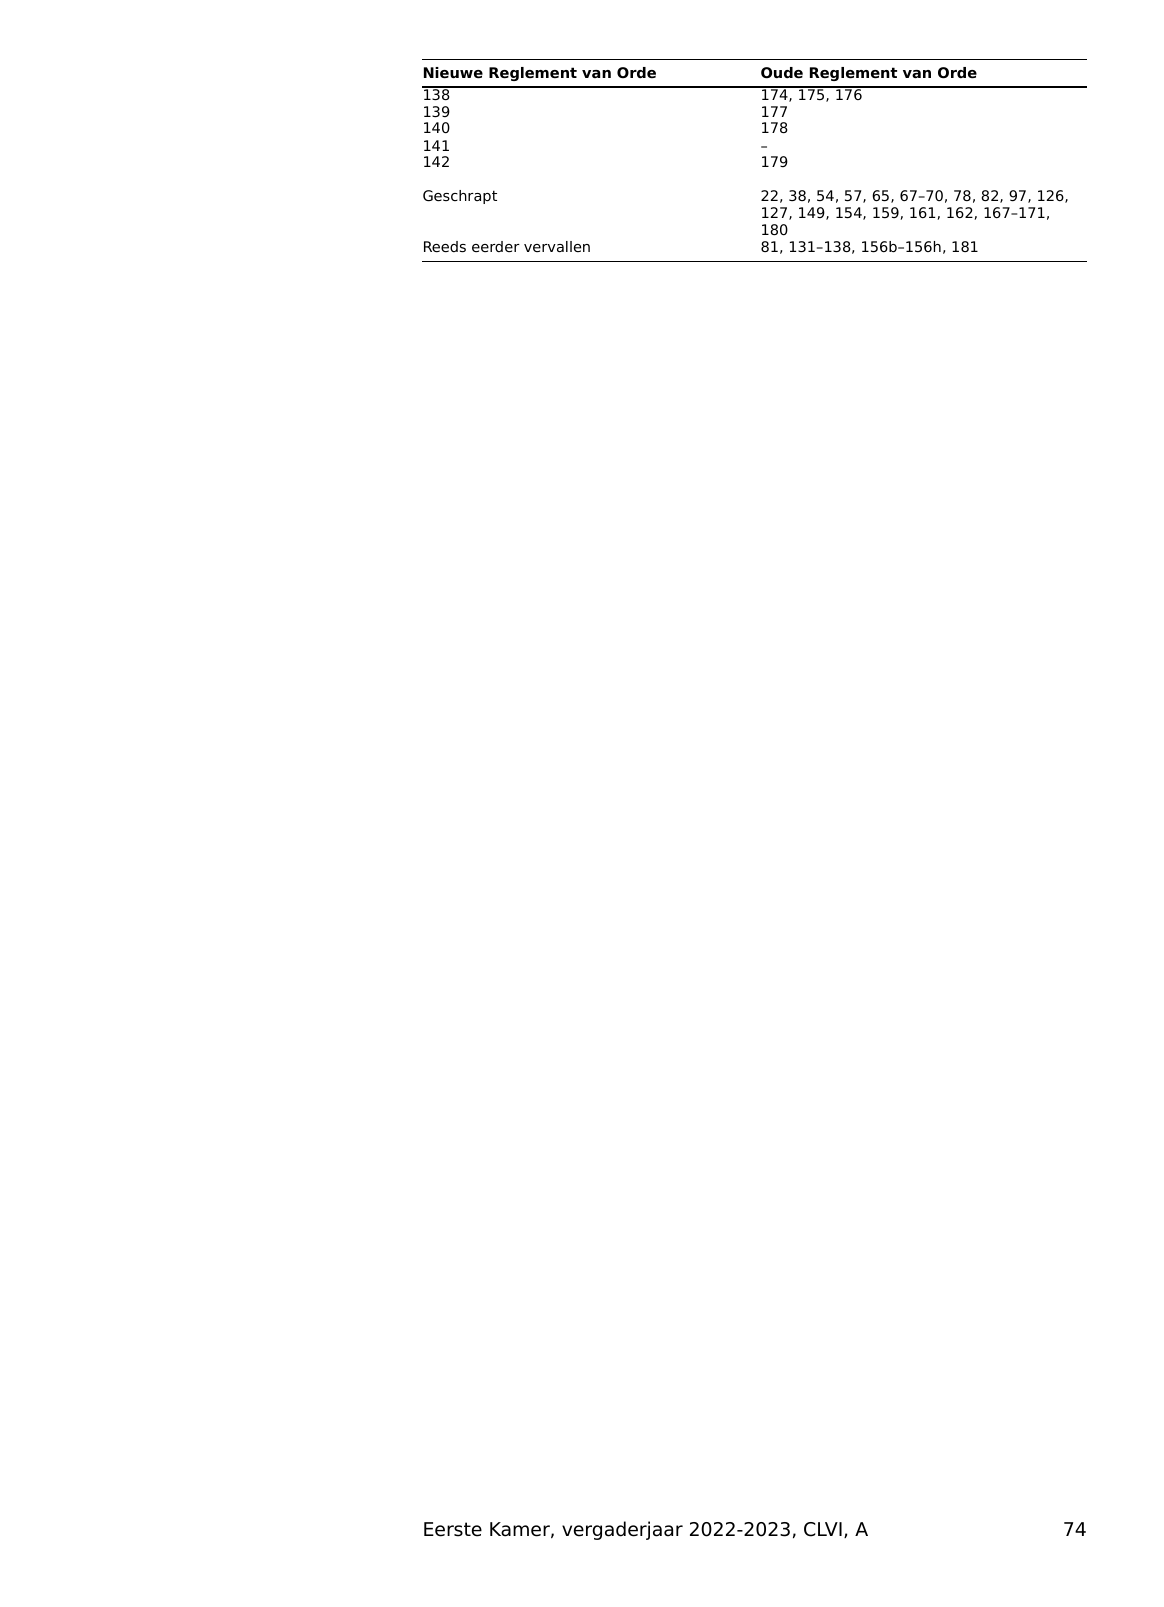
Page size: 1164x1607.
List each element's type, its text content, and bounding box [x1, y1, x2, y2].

table_cell 138 [422, 88, 754, 103]
table_cell Reeds eerder vervallen [422, 239, 754, 261]
table_cell 142 [422, 154, 754, 171]
table_cell 174, 175, 176 [754, 88, 1087, 103]
table_cell Geschrapt [422, 188, 754, 239]
table_cell [754, 171, 1087, 188]
table_cell 140 [422, 120, 754, 137]
table_header Oude Reglement van Orde [754, 60, 1087, 86]
table_cell 81, 131–138, 156b–156h, 181 [754, 239, 1087, 261]
table_cell 22, 38, 54, 57, 65, 67–70, 78, 82, 97, 126, 127, 149, 154, 159, 161, 162, 167–171, 180 [754, 188, 1087, 239]
table_cell 178 [754, 120, 1087, 137]
table_cell [422, 171, 754, 188]
table_cell 179 [754, 154, 1087, 171]
table_cell 139 [422, 104, 754, 120]
table_cell 177 [754, 104, 1087, 120]
table_cell – [754, 138, 1087, 154]
table_cell 141 [422, 138, 754, 154]
table_header Nieuwe Reglement van Orde [422, 60, 754, 86]
